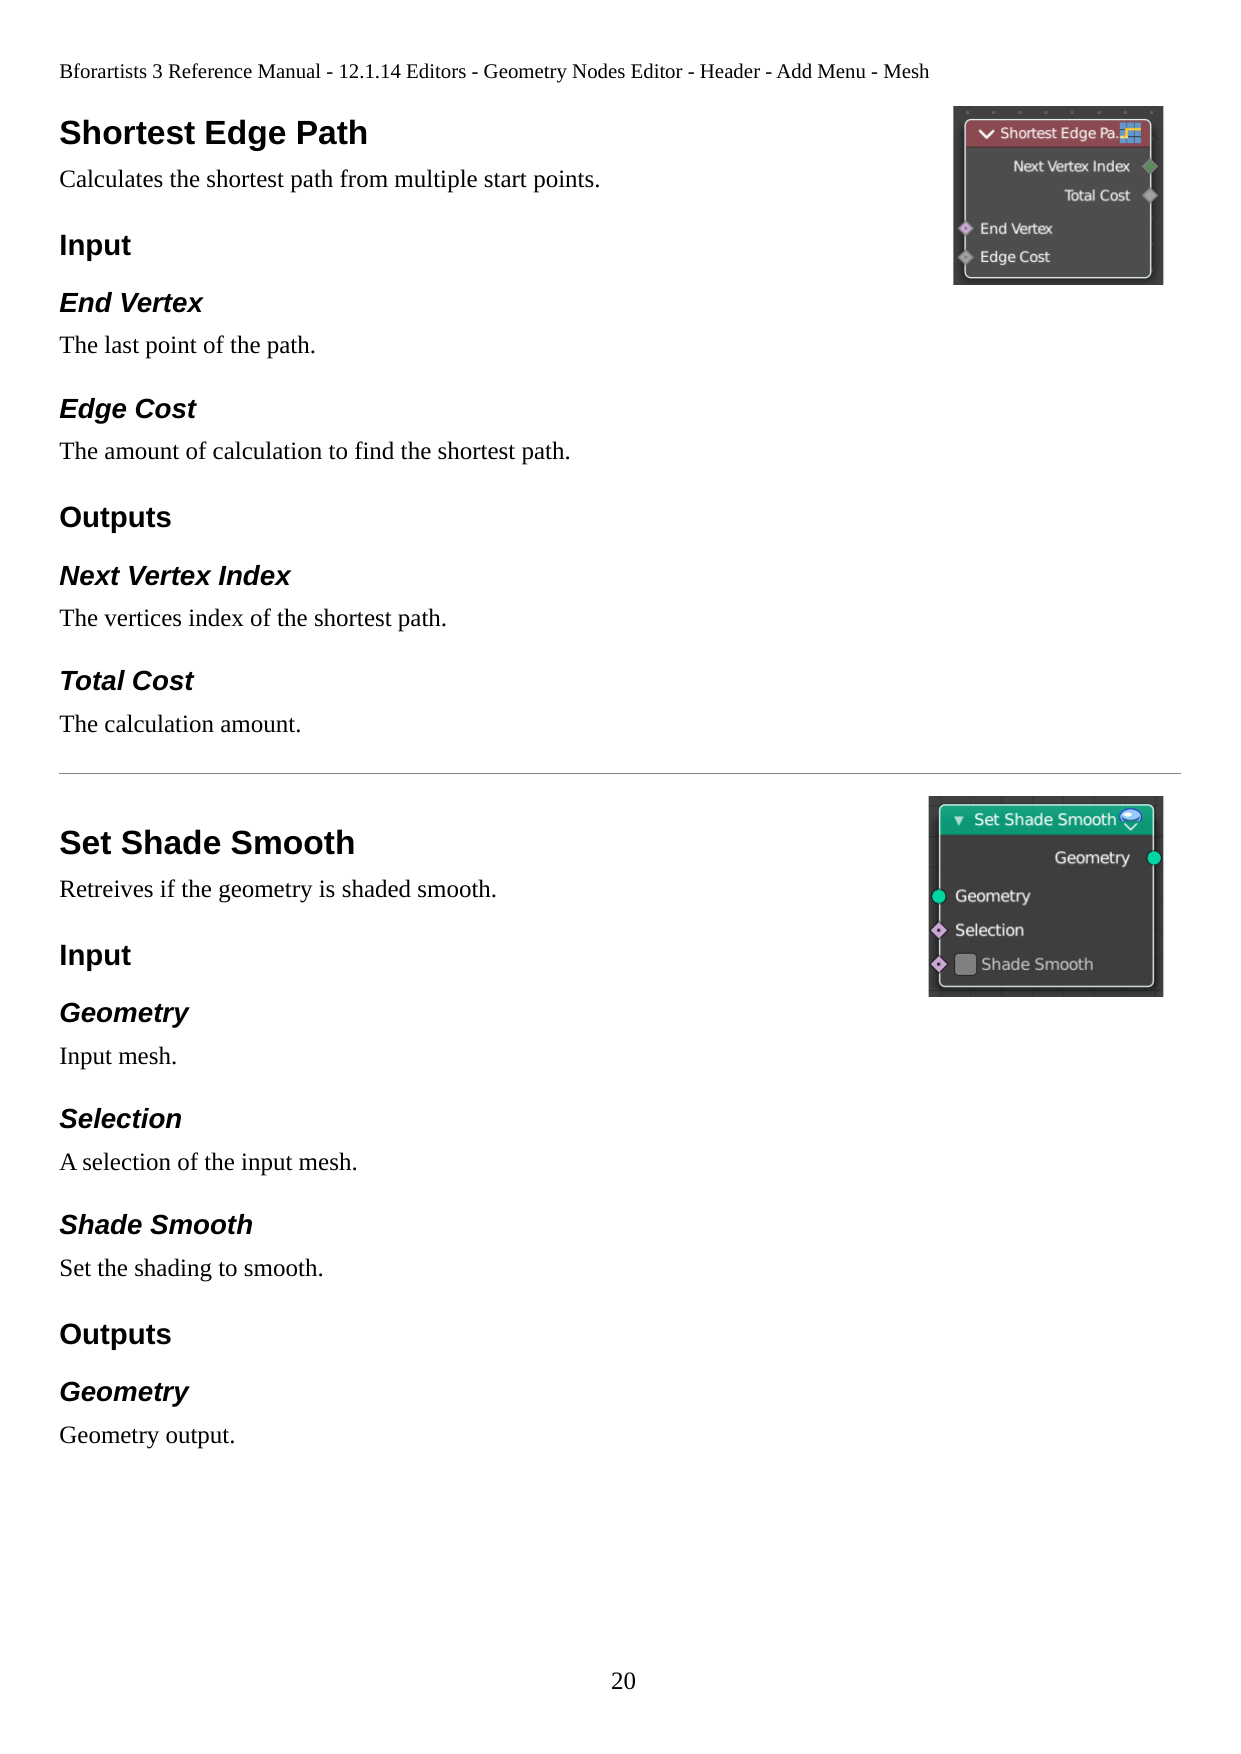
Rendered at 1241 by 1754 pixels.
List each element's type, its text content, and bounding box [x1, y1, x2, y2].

subtitle Outputs [59, 1317, 1181, 1350]
subtitle Geometry [59, 997, 1181, 1029]
subtitle Total Cost [59, 665, 1181, 697]
text Set the shading to smooth. [59, 1253, 1181, 1282]
picture [953, 106, 1164, 285]
subtitle Next Vertex Index [59, 559, 1181, 591]
subtitle [1164, 938, 1181, 972]
subtitle Outputs [59, 500, 1181, 534]
text Geometry output. [59, 1420, 1181, 1448]
subtitle [1164, 113, 1181, 151]
subtitle Input [59, 938, 928, 972]
subtitle Selection [59, 1103, 1181, 1134]
text The vertices index of the shortest path. [59, 603, 1181, 632]
subtitle Geometry [59, 1375, 1181, 1407]
text Retreives if the geometry is shaded smooth. [59, 874, 928, 903]
subtitle [1164, 823, 1181, 862]
subtitle [1164, 227, 1181, 261]
subtitle Shade Smooth [59, 1209, 1181, 1241]
picture [928, 796, 1164, 997]
subtitle Edge Cost [59, 392, 1181, 424]
text The amount of calculation to find the shortest path. [59, 436, 1181, 465]
subtitle Shortest Edge Path [59, 113, 953, 151]
text A selection of the input mesh. [59, 1147, 1181, 1176]
text Input mesh. [59, 1041, 1181, 1070]
text The calculation amount. [59, 709, 1181, 738]
subtitle End Vertex [59, 286, 1181, 318]
subtitle Input [59, 227, 953, 261]
text The last point of the path. [59, 331, 1181, 359]
subtitle Set Shade Smooth [59, 823, 928, 862]
text Calculates the shortest path from multiple start points. [59, 164, 953, 192]
